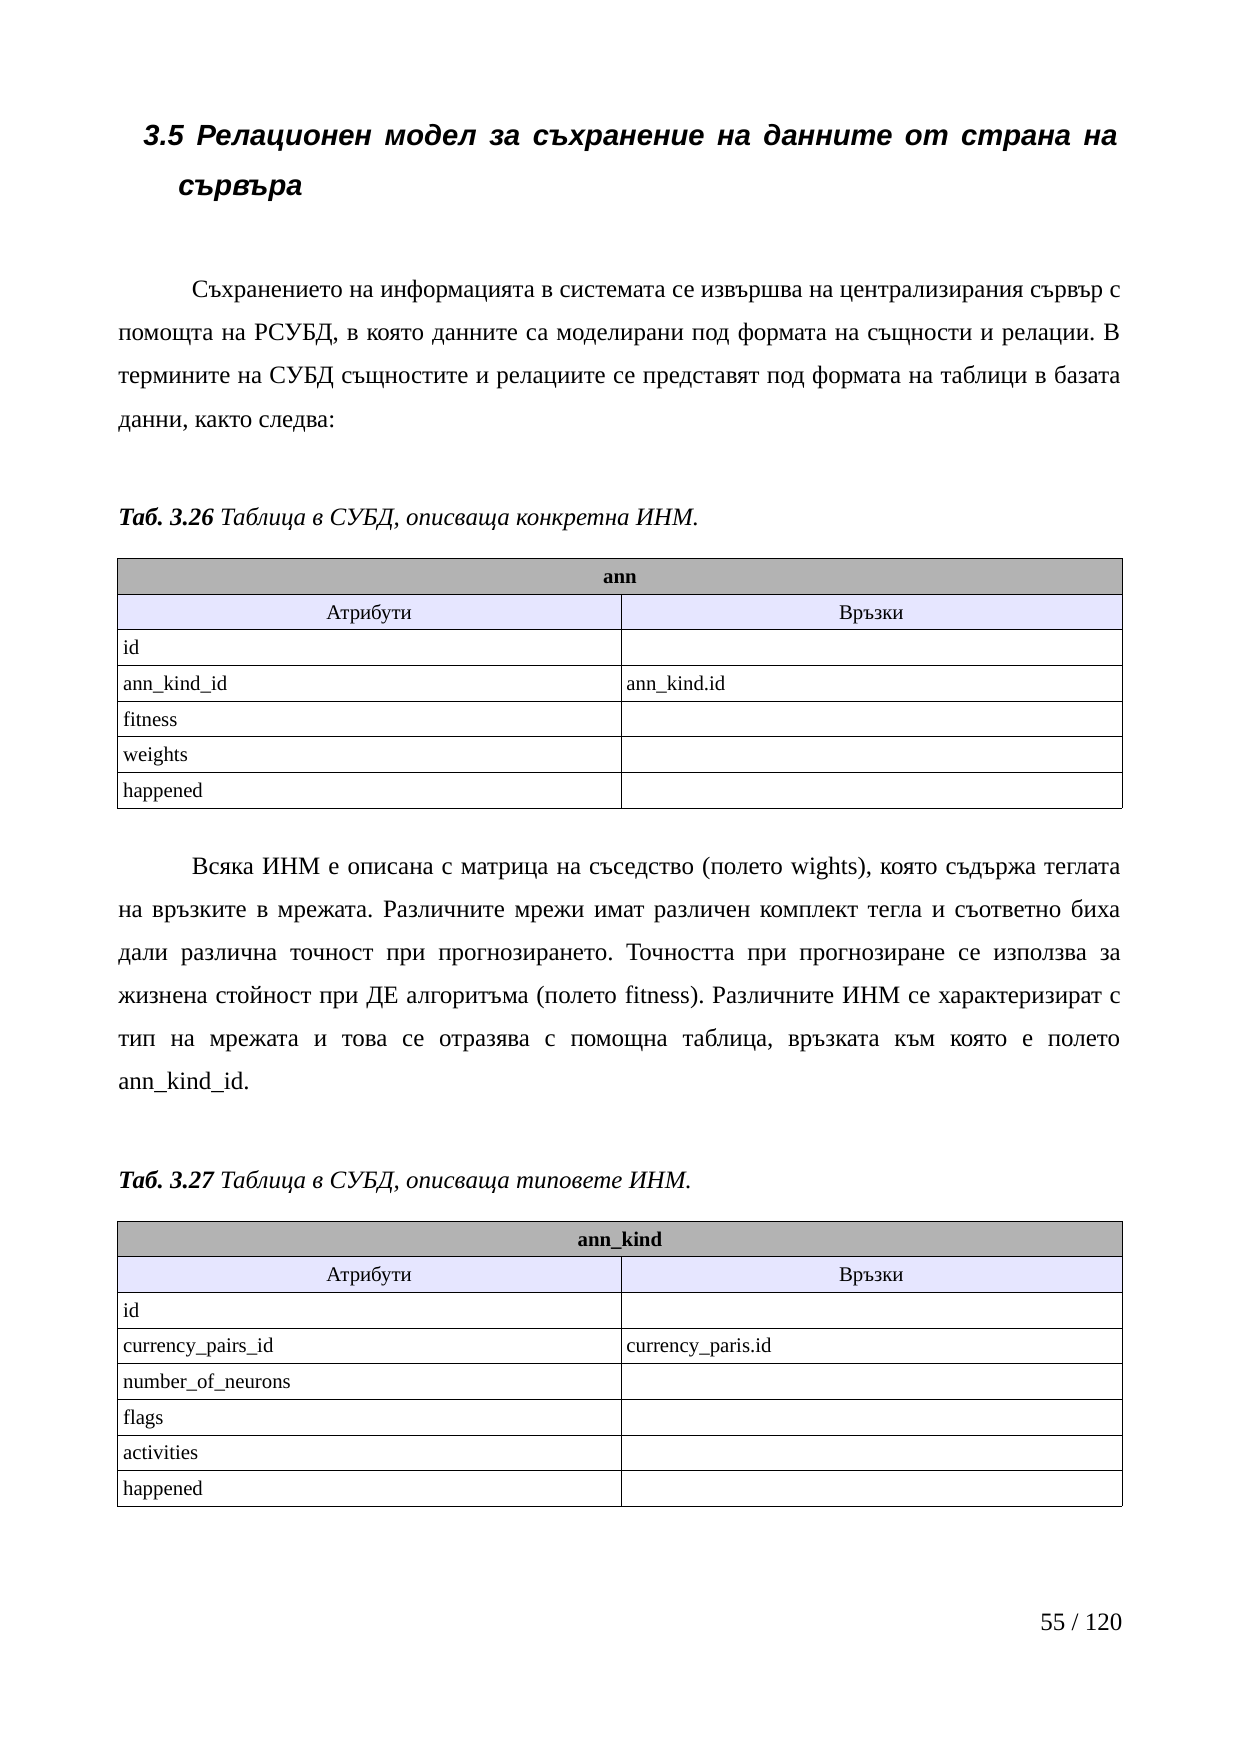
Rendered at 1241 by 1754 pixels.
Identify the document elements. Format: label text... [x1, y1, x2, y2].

table_cell [622, 773, 1122, 807]
table_cell weights [118, 737, 621, 772]
table_cell Връзки [622, 1257, 1122, 1292]
table_cell [622, 1471, 1122, 1506]
table_cell currency_paris.id [622, 1329, 1122, 1363]
table_cell happened [118, 1471, 621, 1506]
text Таб. 3.27 Таблица в СУБД, описваща типовете ИНМ. [118, 1165, 1122, 1194]
table_cell flags [118, 1400, 621, 1434]
table_header ann [118, 559, 1122, 594]
text Всяка ИНМ е описана с матрица на съседство (полето wights), която съдържа теглата на връзките в мрежата. Различните мрежи имат различен комплект тегла и съответно биха дали различна точност при прогнозирането. Точността при прогнозиране се използва за жизнена стойност при ДЕ алгоритъма (полето fitness). Различните ИНМ се характеризират с тип на мрежата и това се отразява с помощна таблица, връзката към която е полето ann_kind_id. [118, 851, 1122, 1095]
table_cell [622, 737, 1122, 772]
table_header ann_kind [118, 1222, 1122, 1256]
table_cell [622, 630, 1122, 665]
subtitle 3.5 Релационен модел за съхранение на данните от страна на сървъра [118, 118, 1122, 202]
table_cell Атрибути [118, 1257, 621, 1292]
table_cell [622, 1364, 1122, 1399]
table_cell Връзки [622, 595, 1122, 629]
table_cell fitness [118, 702, 621, 736]
table_cell [622, 1400, 1122, 1434]
table_cell activities [118, 1436, 621, 1470]
text Съхранението на информацията в системата се извършва на централизирания сървър с помощта на РСУБД, в която данните са моделирани под формата на същности и релации. В термините на СУБД същностите и релациите се представят под формата на таблици в базата данни, както следва: [118, 274, 1122, 432]
table_cell Атрибути [118, 595, 621, 629]
table_cell ann_kind.id [622, 666, 1122, 701]
table_cell currency_pairs_id [118, 1329, 621, 1363]
table_cell number_of_neurons [118, 1364, 621, 1399]
table_cell [622, 702, 1122, 736]
table_cell [622, 1293, 1122, 1328]
table_cell id [118, 1293, 621, 1328]
table_cell happened [118, 773, 621, 807]
text Таб. 3.26 Таблица в СУБД, описваща конкретна ИНМ. [118, 502, 1122, 531]
table_cell ann_kind_id [118, 666, 621, 701]
table_cell id [118, 630, 621, 665]
table_cell [622, 1436, 1122, 1470]
